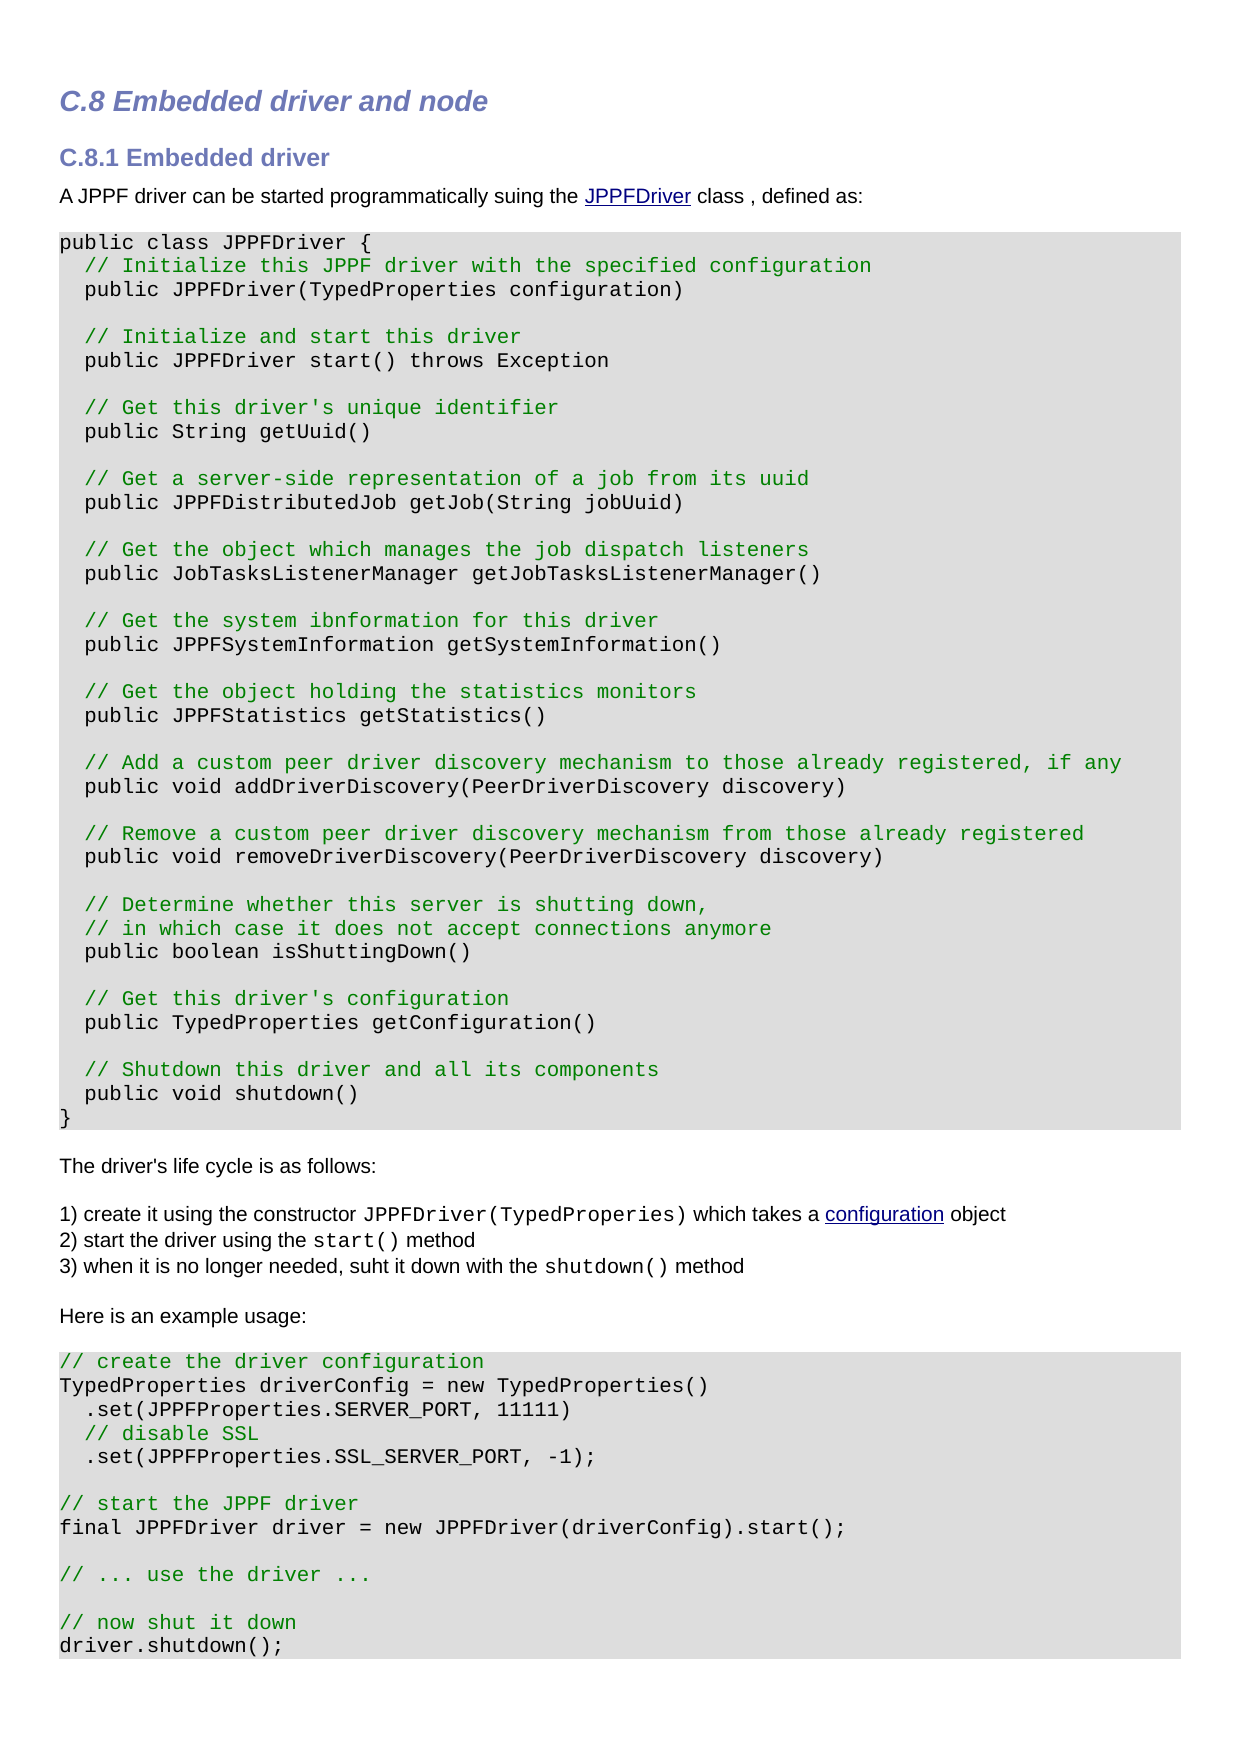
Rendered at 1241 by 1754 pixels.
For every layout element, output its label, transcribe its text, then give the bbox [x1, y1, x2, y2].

subtitle Embedded driver [59, 143, 1181, 171]
text // create the driver configuration [59, 1352, 1181, 1375]
text public void addDriverDiscovery(PeerDriverDiscovery discovery) [59, 776, 1181, 799]
text // in which case it does not accept connections anymore [59, 917, 1181, 941]
text public class JPPFDriver { [59, 232, 1181, 255]
text 3) when it is no longer needed, suht it down with the shutdown() method [59, 1254, 1181, 1280]
text // Initialize this JPPF driver with the specified configuration [59, 255, 1181, 279]
text driver.shutdown(); [59, 1635, 1181, 1659]
text } [59, 1107, 1181, 1130]
text // Determine whether this server is shutting down, [59, 894, 1181, 917]
text // Get a server-side representation of a job from its uuid [59, 468, 1181, 492]
text // Remove a custom peer driver discovery mechanism from those already registered [59, 823, 1181, 847]
text TypedProperties driverConfig = new TypedProperties() [59, 1375, 1181, 1399]
text public TypedProperties getConfiguration() [59, 1012, 1181, 1036]
text public String getUuid() [59, 421, 1181, 444]
text // Get this driver's unique identifier [59, 397, 1181, 421]
text final JPPFDriver driver = new JPPFDriver(driverConfig).start(); [59, 1517, 1181, 1541]
text A JPPF driver can be started programmatically suing the JPPFDriver class , defined as: [59, 184, 1181, 208]
text // start the JPPF driver [59, 1493, 1181, 1517]
text // Initialize and start this driver [59, 326, 1181, 350]
text public void shutdown() [59, 1083, 1181, 1107]
text // Get the object which manages the job dispatch listeners [59, 539, 1181, 563]
text public JPPFDriver(TypedProperties configuration) [59, 279, 1181, 303]
text // disable SSL [59, 1422, 1181, 1446]
text public void removeDriverDiscovery(PeerDriverDiscovery discovery) [59, 847, 1181, 870]
text // Add a custom peer driver discovery mechanism to those already registered, if any [59, 752, 1181, 776]
text public JPPFStatistics getStatistics() [59, 705, 1181, 728]
text public JPPFDriver start() throws Exception [59, 350, 1181, 374]
text Here is an example usage: [59, 1304, 1181, 1328]
text 1) create it using the constructor JPPFDriver(TypedProperies) which takes a configuration object [59, 1202, 1181, 1228]
text .set(JPPFProperties.SERVER_PORT, 11111) [59, 1399, 1181, 1422]
text .set(JPPFProperties.SSL_SERVER_PORT, -1); [59, 1446, 1181, 1470]
subtitle Embedded driver and node [59, 84, 1181, 118]
text public boolean isShuttingDown() [59, 941, 1181, 965]
text // Shutdown this driver and all its components [59, 1059, 1181, 1083]
text 2) start the driver using the start() method [59, 1228, 1181, 1254]
text public JPPFSystemInformation getSystemInformation() [59, 634, 1181, 657]
text public JPPFDistributedJob getJob(String jobUuid) [59, 492, 1181, 516]
text // Get the system ibnformation for this driver [59, 610, 1181, 634]
text // Get the object holding the statistics monitors [59, 681, 1181, 705]
text The driver's life cycle is as follows: [59, 1154, 1181, 1178]
text public JobTasksListenerManager getJobTasksListenerManager() [59, 563, 1181, 586]
text // ... use the driver ... [59, 1564, 1181, 1588]
text // Get this driver's configuration [59, 988, 1181, 1012]
text // now shut it down [59, 1612, 1181, 1635]
